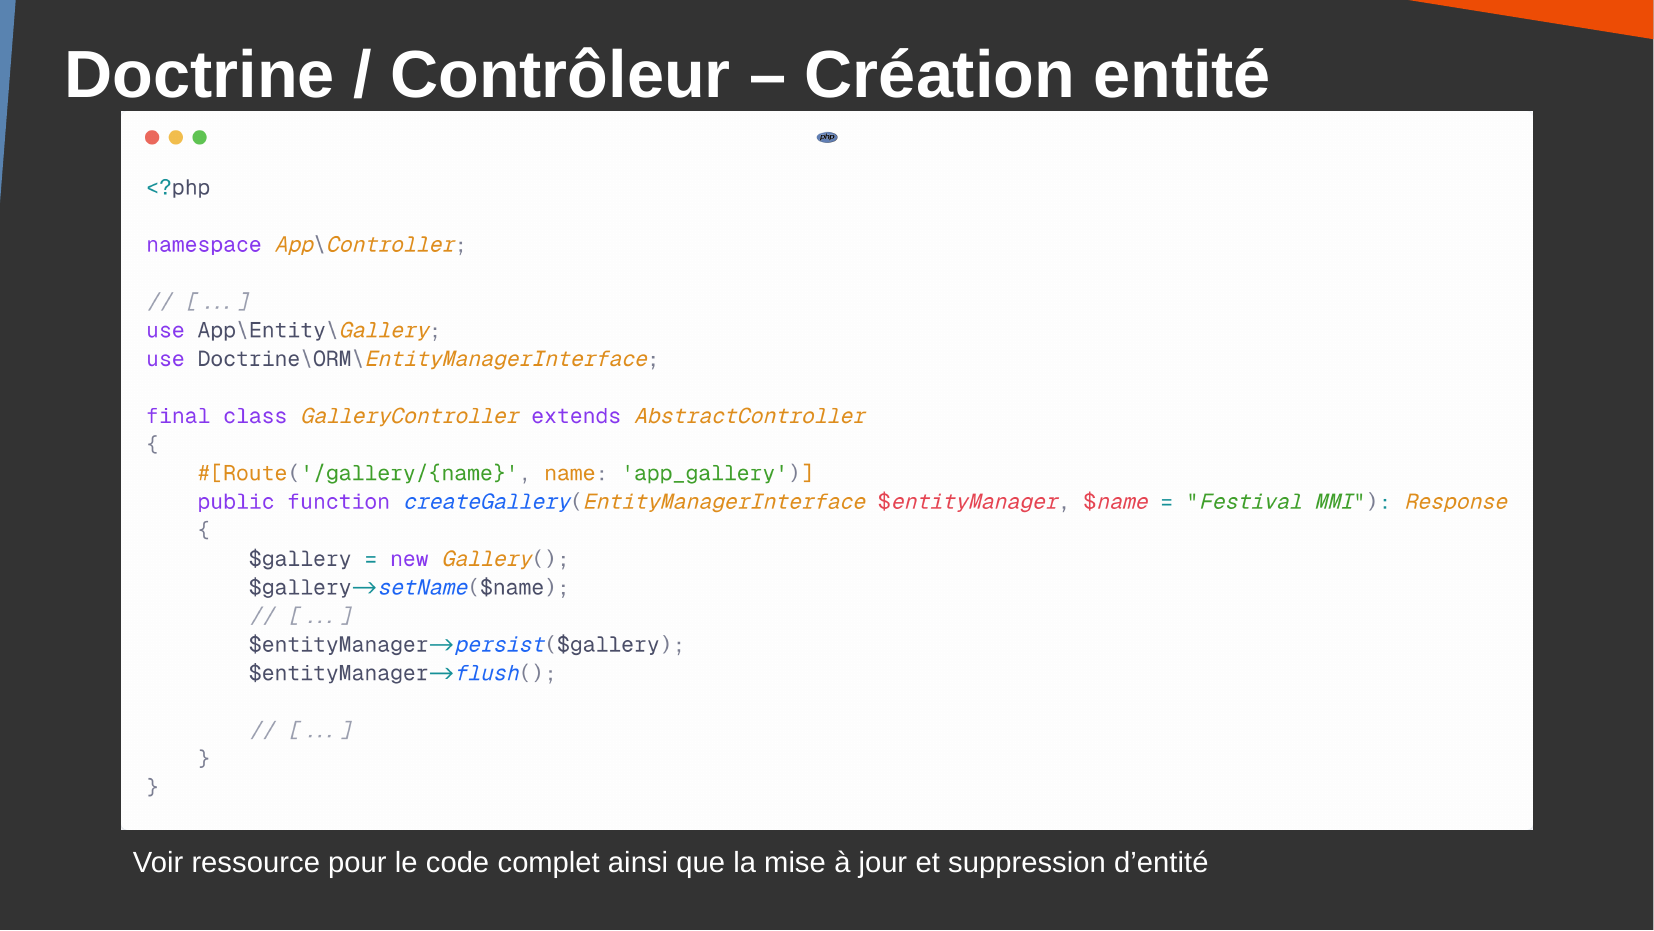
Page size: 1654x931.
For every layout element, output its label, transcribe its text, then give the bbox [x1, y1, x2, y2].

picture [121, 111, 1533, 830]
title Doctrine / Contrôleur – Création entité [64, 37, 1365, 113]
text_box Voir ressource pour le code complet ainsi que la mise à jour et suppression d’entité [118, 838, 1524, 887]
text_box [0, 0, 16, 203]
text_box [1408, 0, 1654, 40]
